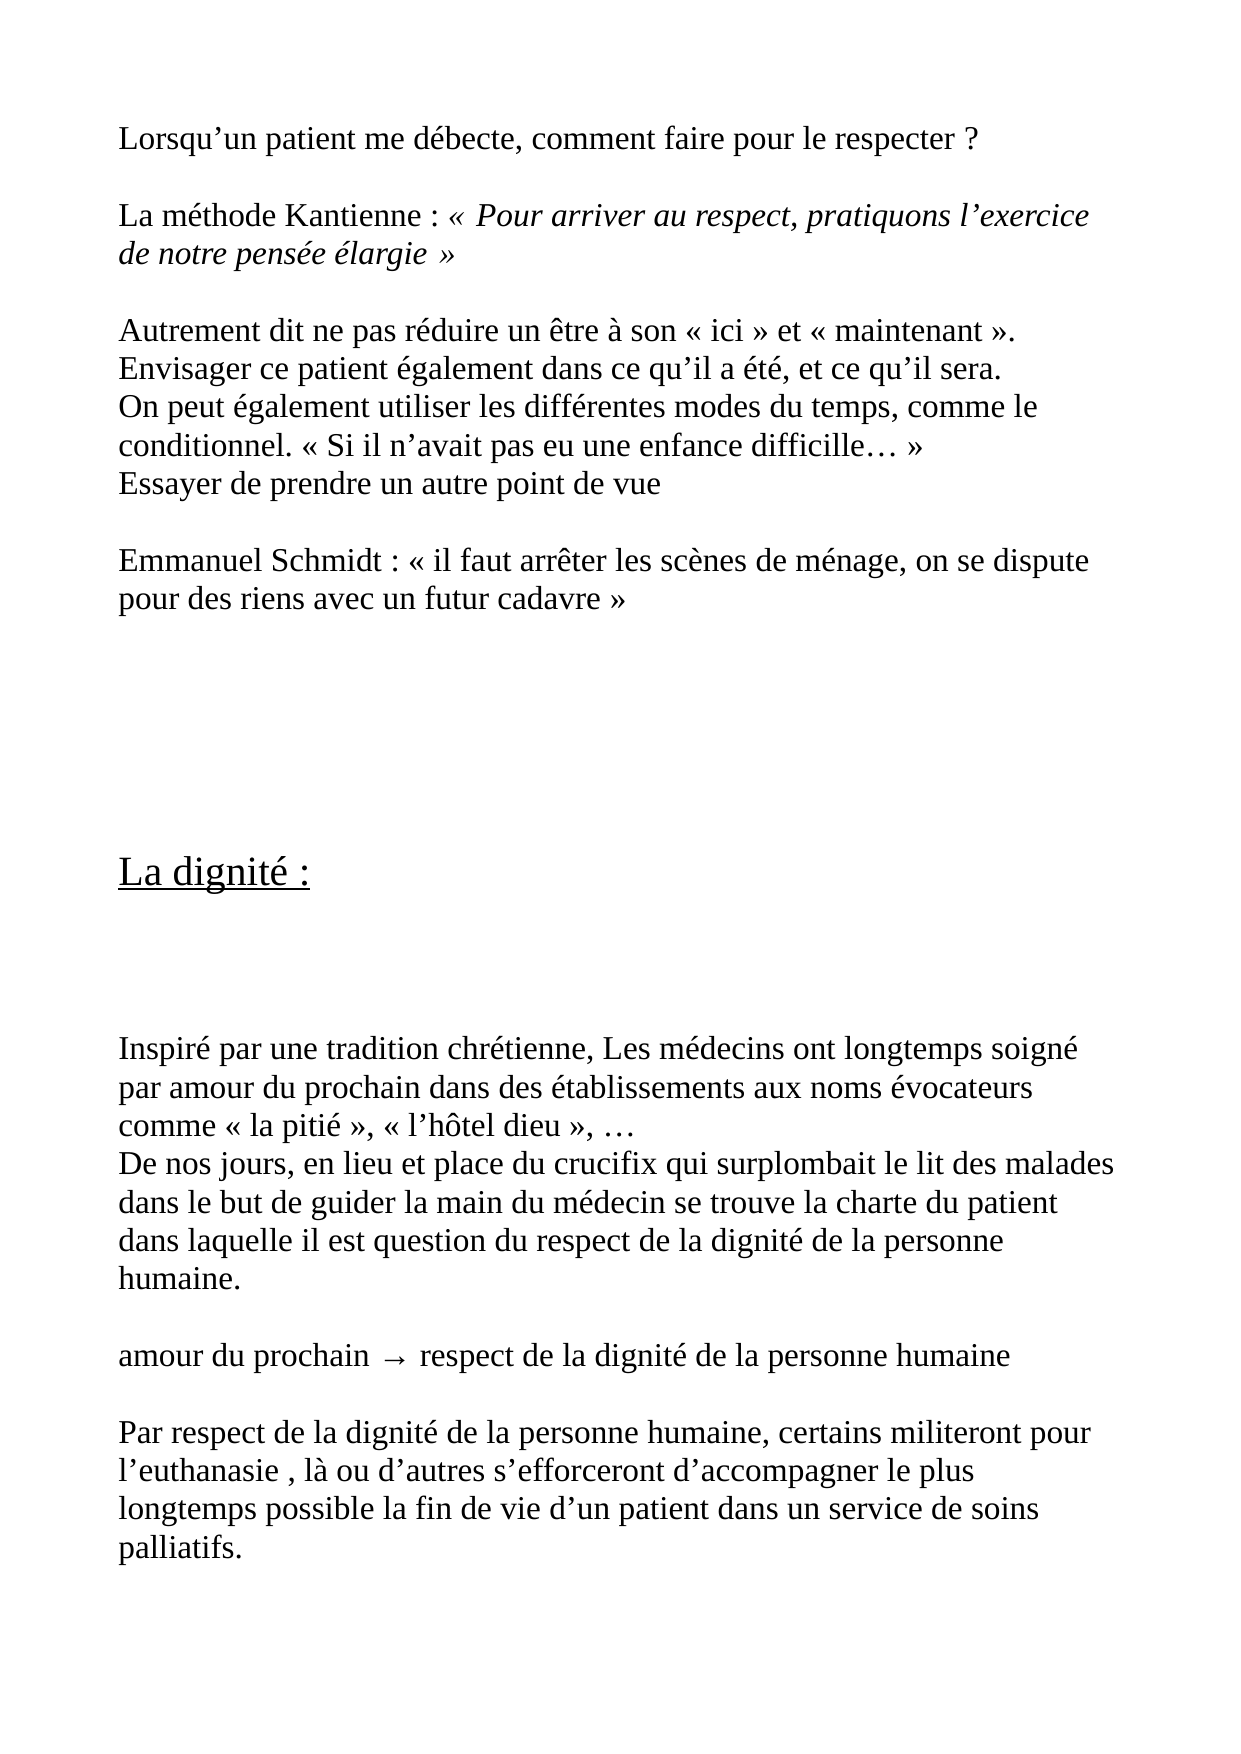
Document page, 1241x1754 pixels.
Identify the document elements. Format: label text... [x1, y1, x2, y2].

text Par respect de la dignité de la personne humaine, certains militeront pour l’euthanasie , là ou d’autres s’efforceront d’accompagner le plus longtemps possible la fin de vie d’un patient dans un service de soins palliatifs. [118, 1412, 1122, 1565]
text La méthode Kantienne : « Pour arriver au respect, pratiquons l’exercice de notre pensée élargie » [118, 195, 1122, 271]
text De nos jours, en lieu et place du crucifix qui surplombait le lit des malades dans le but de guider la main du médecin se trouve la charte du patient dans laquelle il est question du respect de la dignité de la personne humaine. [118, 1143, 1122, 1297]
text amour du prochain → respect de la dignité de la personne humaine [118, 1335, 1122, 1373]
text Essayer de prendre un autre point de vue [118, 463, 1122, 501]
text Autrement dit ne pas réduire un être à son « ici » et « maintenant ». [118, 310, 1122, 348]
text On peut également utiliser les différentes modes du temps, comme le conditionnel. « Si il n’avait pas eu une enfance difficille… » [118, 386, 1122, 463]
text Envisager ce patient également dans ce qu’il a été, et ce qu’il sera. [118, 348, 1122, 386]
text Emmanuel Schmidt : « il faut arrêter les scènes de ménage, on se dispute pour des riens avec un futur cadavre » [118, 540, 1122, 616]
text Lorsqu’un patient me débecte, comment faire pour le respecter ? [118, 118, 1122, 156]
text Inspiré par une tradition chrétienne, Les médecins ont longtemps soigné par amour du prochain dans des établissements aux noms évocateurs comme « la pitié », « l’hôtel dieu », … [118, 1028, 1122, 1143]
text La dignité : [118, 846, 1122, 894]
